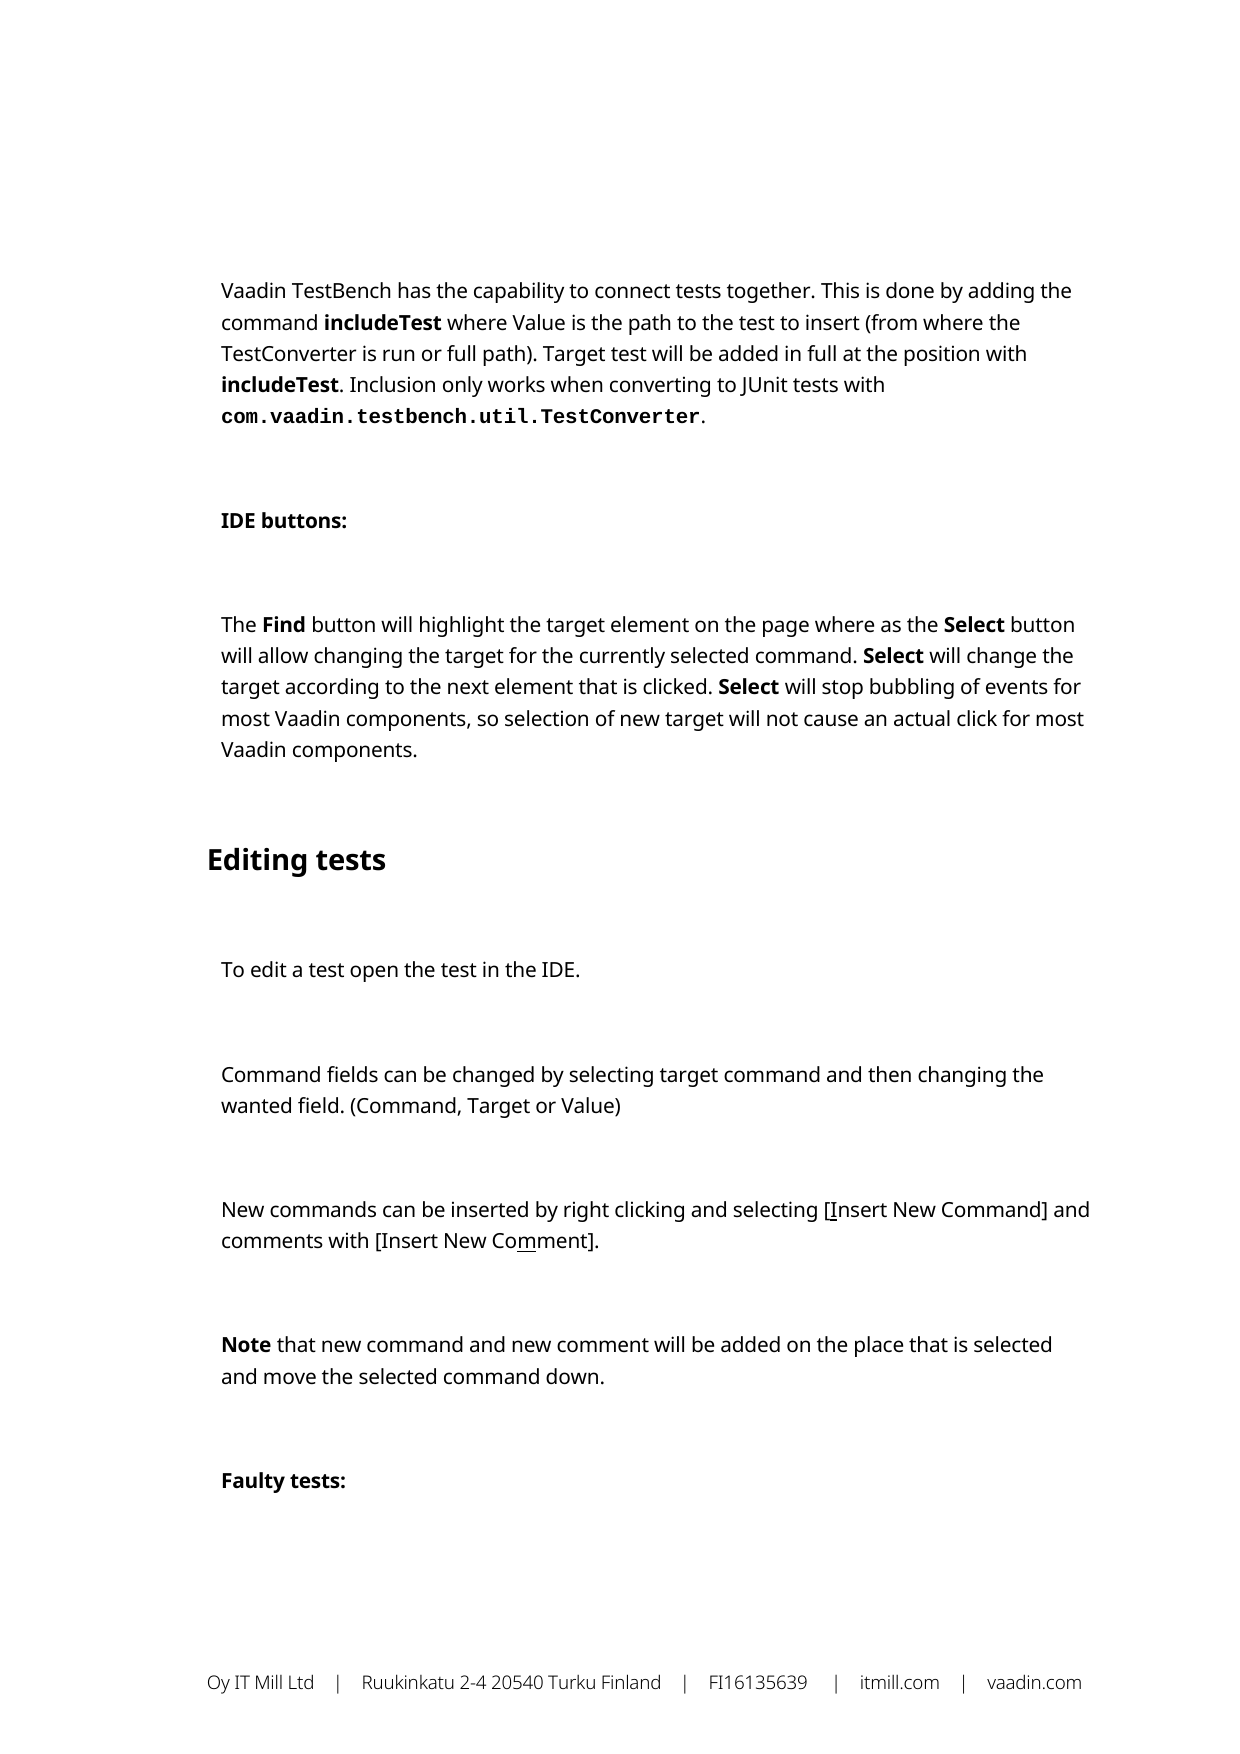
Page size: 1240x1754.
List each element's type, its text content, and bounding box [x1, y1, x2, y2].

text New commands can be inserted by right clicking and selecting [Insert New Command] and comments with [Insert New Comment]. [221, 1195, 1092, 1255]
text Faulty tests: [221, 1466, 1092, 1494]
text To edit a test open the test in the IDE. [221, 956, 1092, 984]
text Note that new command and new comment will be added on the place that is selected and move the selected command down. [221, 1331, 1092, 1390]
text The Find button will highlight the target element on the page where as the Select button will allow changing the target for the currently selected command. Select will change the target according to the next element that is clicked. Select will stop bubbling of events for most Vaadin components, so selection of new target will not cause an actual click for most Vaadin components. [221, 610, 1092, 763]
text Command fields can be changed by selecting target command and then changing the wanted field. (Command, Target or Value) [221, 1060, 1092, 1119]
text Vaadin TestBench has the capability to connect tests together. This is done by adding the command includeTest where Value is the path to the test to insert (from where the TestConverter is run or full path). Target test will be added in full at the position with includeTest. Inclusion only works when converting to JUnit tests with com.vaadin.testbench.util.TestConverter. [221, 276, 1092, 430]
text IDE buttons: [221, 506, 1092, 534]
text Editing tests [207, 839, 1092, 879]
